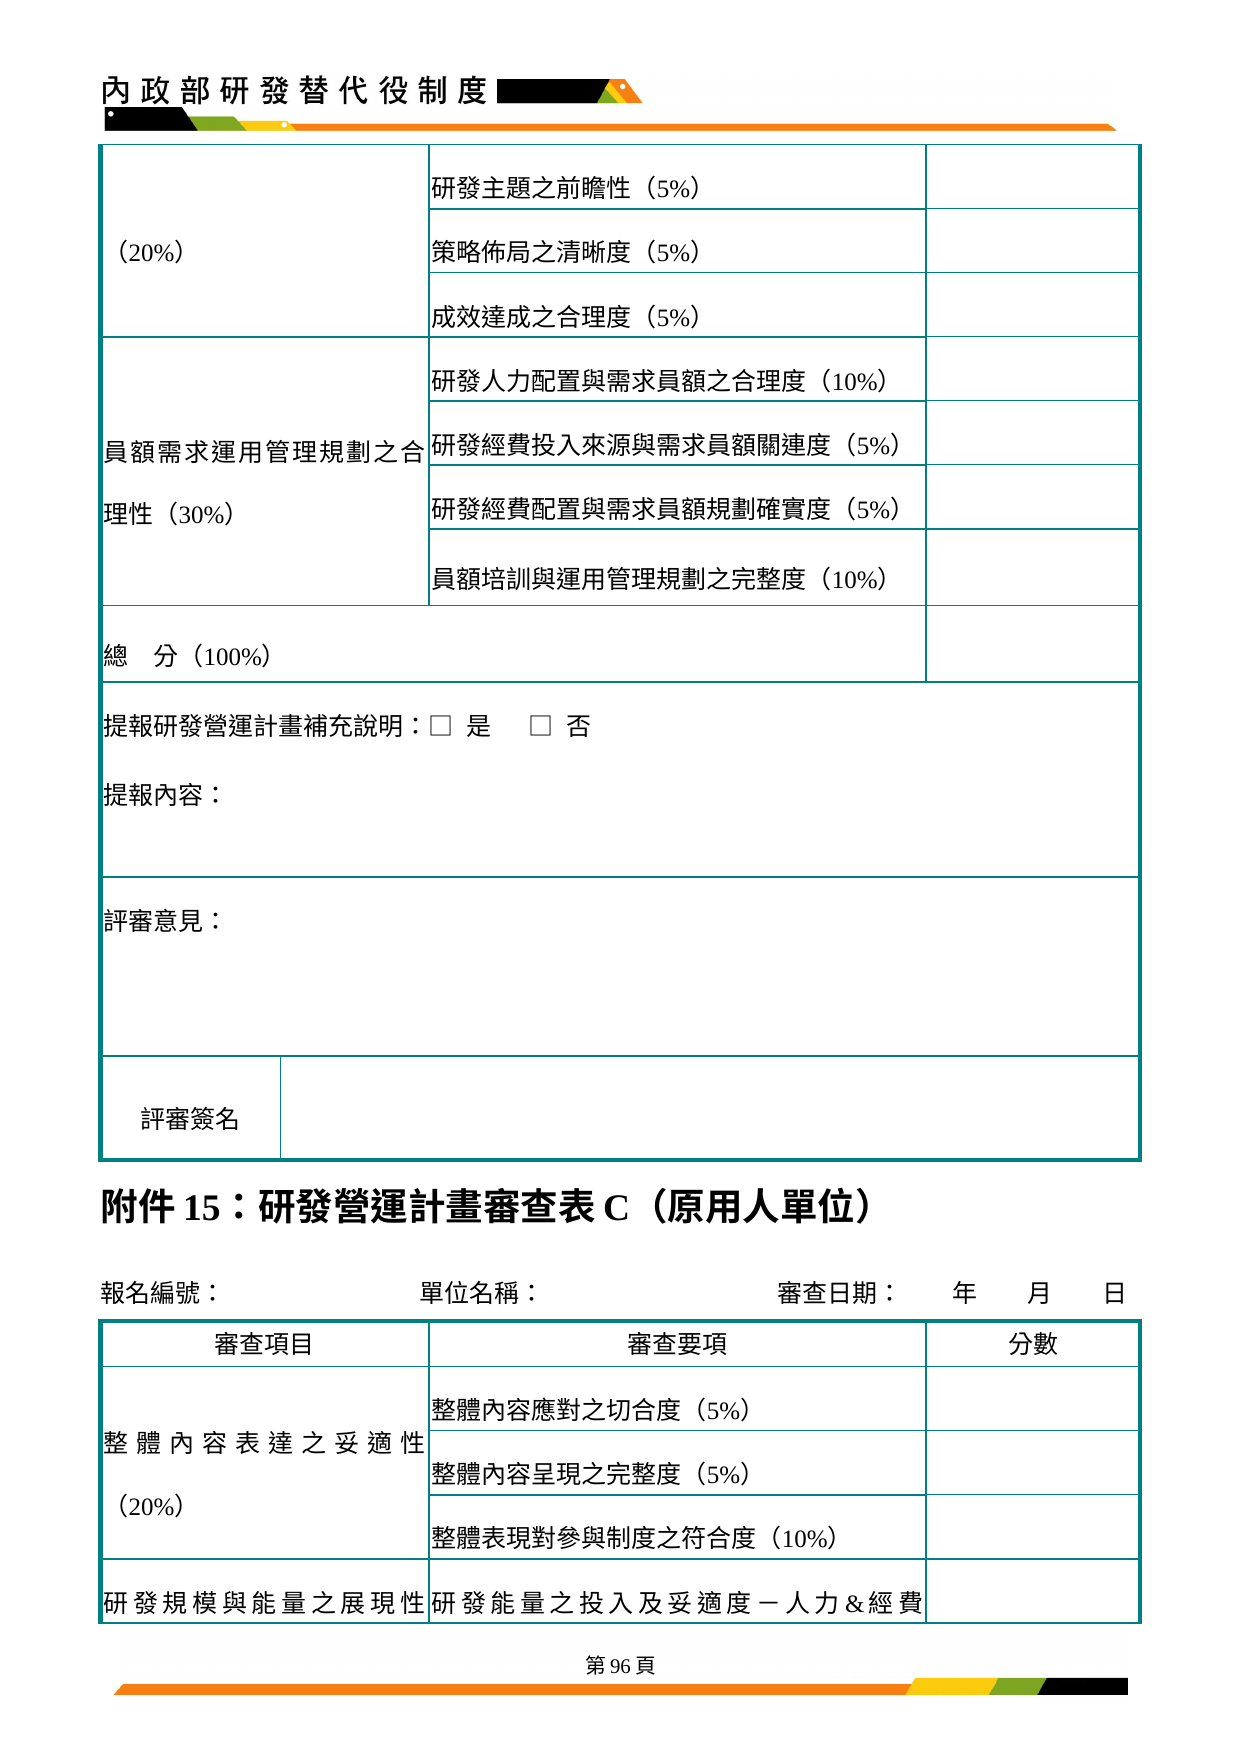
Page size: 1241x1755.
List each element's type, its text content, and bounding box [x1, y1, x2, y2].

table_cell [927, 1560, 1138, 1622]
table_cell [927, 606, 1138, 681]
table_header 審查要項 [430, 1323, 925, 1366]
table_cell 成效達成之合理度（5%） [430, 273, 925, 336]
table_cell [927, 145, 1138, 208]
table_cell 整體內容表達之妥適性（20%） [103, 1367, 428, 1558]
table_cell [927, 1495, 1138, 1558]
table_cell 策略佈局之清晰度（5%） [430, 210, 925, 272]
table_cell 總 分（100%） [103, 606, 925, 681]
table_header 分數 [927, 1323, 1138, 1366]
table_cell 研發能量之投入及妥適度－人力&經費 [430, 1560, 925, 1622]
table_cell 研發規模與能量之展現性 [103, 1560, 428, 1622]
table_cell [927, 401, 1138, 464]
table_cell 評審意見： [103, 878, 1138, 1055]
table_cell [927, 530, 1138, 605]
table_cell [927, 209, 1138, 272]
table_cell [927, 273, 1138, 336]
table_cell 整體內容呈現之完整度（5%） [430, 1431, 925, 1494]
table_cell 研發人力配置與需求員額之合理度（10%） [430, 338, 925, 400]
table_cell 整體內容應對之切合度（5%） [430, 1367, 925, 1430]
table_cell [927, 465, 1138, 528]
text 報名編號： 單位名稱： 審查日期： 年 月 日 [100, 1250, 1140, 1312]
table_cell [281, 1057, 1138, 1157]
table_cell 員額需求運用管理規劃之合理性（30%） [103, 338, 428, 605]
text 附件15：研發營運計畫審查表C（原用人單位） [100, 1162, 1140, 1225]
table_cell （20%） [103, 145, 428, 336]
table_cell 研發主題之前瞻性（5%） [430, 145, 925, 208]
table_cell 整體表現對參與制度之符合度（10%） [430, 1496, 925, 1558]
table_cell [927, 1367, 1138, 1430]
table_cell 研發經費配置與需求員額規劃確實度（5%） [430, 466, 925, 528]
table_cell 提報研發營運計畫補充說明：□ 是 □ 否 提報內容： [103, 683, 1138, 876]
table_cell 員額培訓與運用管理規劃之完整度（10%） [430, 530, 925, 605]
table_cell 評審簽名 [103, 1057, 280, 1157]
table_cell [927, 337, 1138, 400]
table_cell [927, 1431, 1138, 1494]
table_cell 研發經費投入來源與需求員額關連度（5%） [430, 402, 925, 464]
table_header 審查項目 [103, 1323, 428, 1366]
